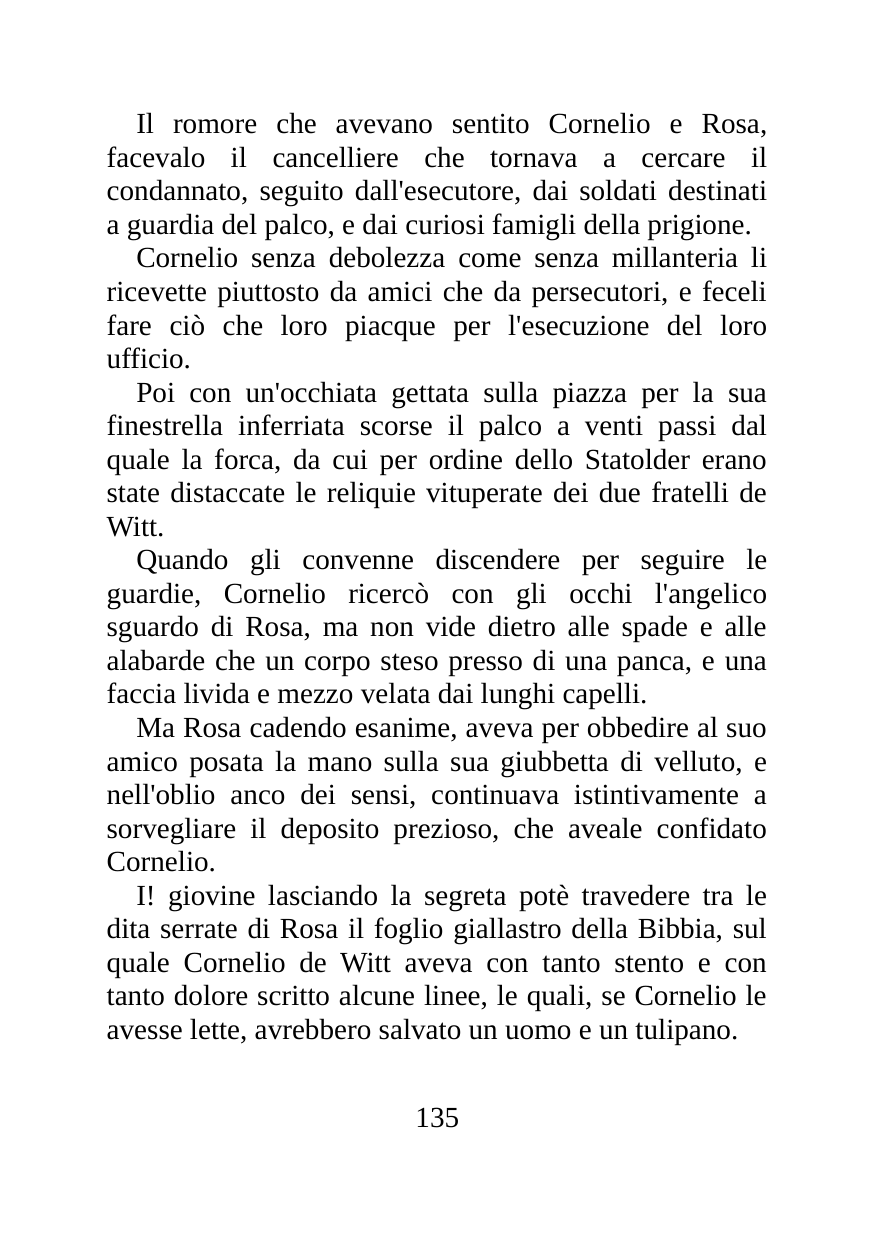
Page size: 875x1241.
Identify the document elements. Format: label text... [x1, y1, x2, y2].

text I! giovine lasciando la segreta potè travedere tra le dita serrate di Rosa il foglio giallastro della Bibbia, sul quale Cornelio de Witt aveva con tanto stento e con tanto dolore scritto alcune linee, le quali, se Cornelio le avesse lette, avrebbero salvato un uomo e un tulipano. [106, 878, 768, 1046]
text Il romore che avevano sentito Cornelio e Rosa, facevalo il cancelliere che tornava a cercare il condannato, seguito dall'esecutore, dai soldati destinati a guardia del palco, e dai curiosi famigli della prigione. [106, 106, 768, 241]
text Cornelio senza debolezza come senza millanteria li ricevette piuttosto da amici che da persecutori, e feceli fare ciò che loro piacque per l'esecuzione del loro ufficio. [106, 241, 768, 375]
text Poi con un'occhiata gettata sulla piazza per la sua finestrella inferriata scorse il palco a venti passi dal quale la forca, da cui per ordine dello Statolder erano state distaccate le reliquie vituperate dei due fratelli de Witt. [106, 375, 768, 542]
text Quando gli convenne discendere per seguire le guardie, Cornelio ricercò con gli occhi l'angelico sguardo di Rosa, ma non vide dietro alle spade e alle alabarde che un corpo steso presso di una panca, e una faccia livida e mezzo velata dai lunghi capelli. [106, 542, 768, 710]
text Ma Rosa cadendo esanime, aveva per obbedire al suo amico posata la mano sulla sua giubbetta di velluto, e nell'oblio anco dei sensi, continuava istintivamente a sorvegliare il deposito prezioso, che aveale confidato Cornelio. [106, 710, 768, 878]
